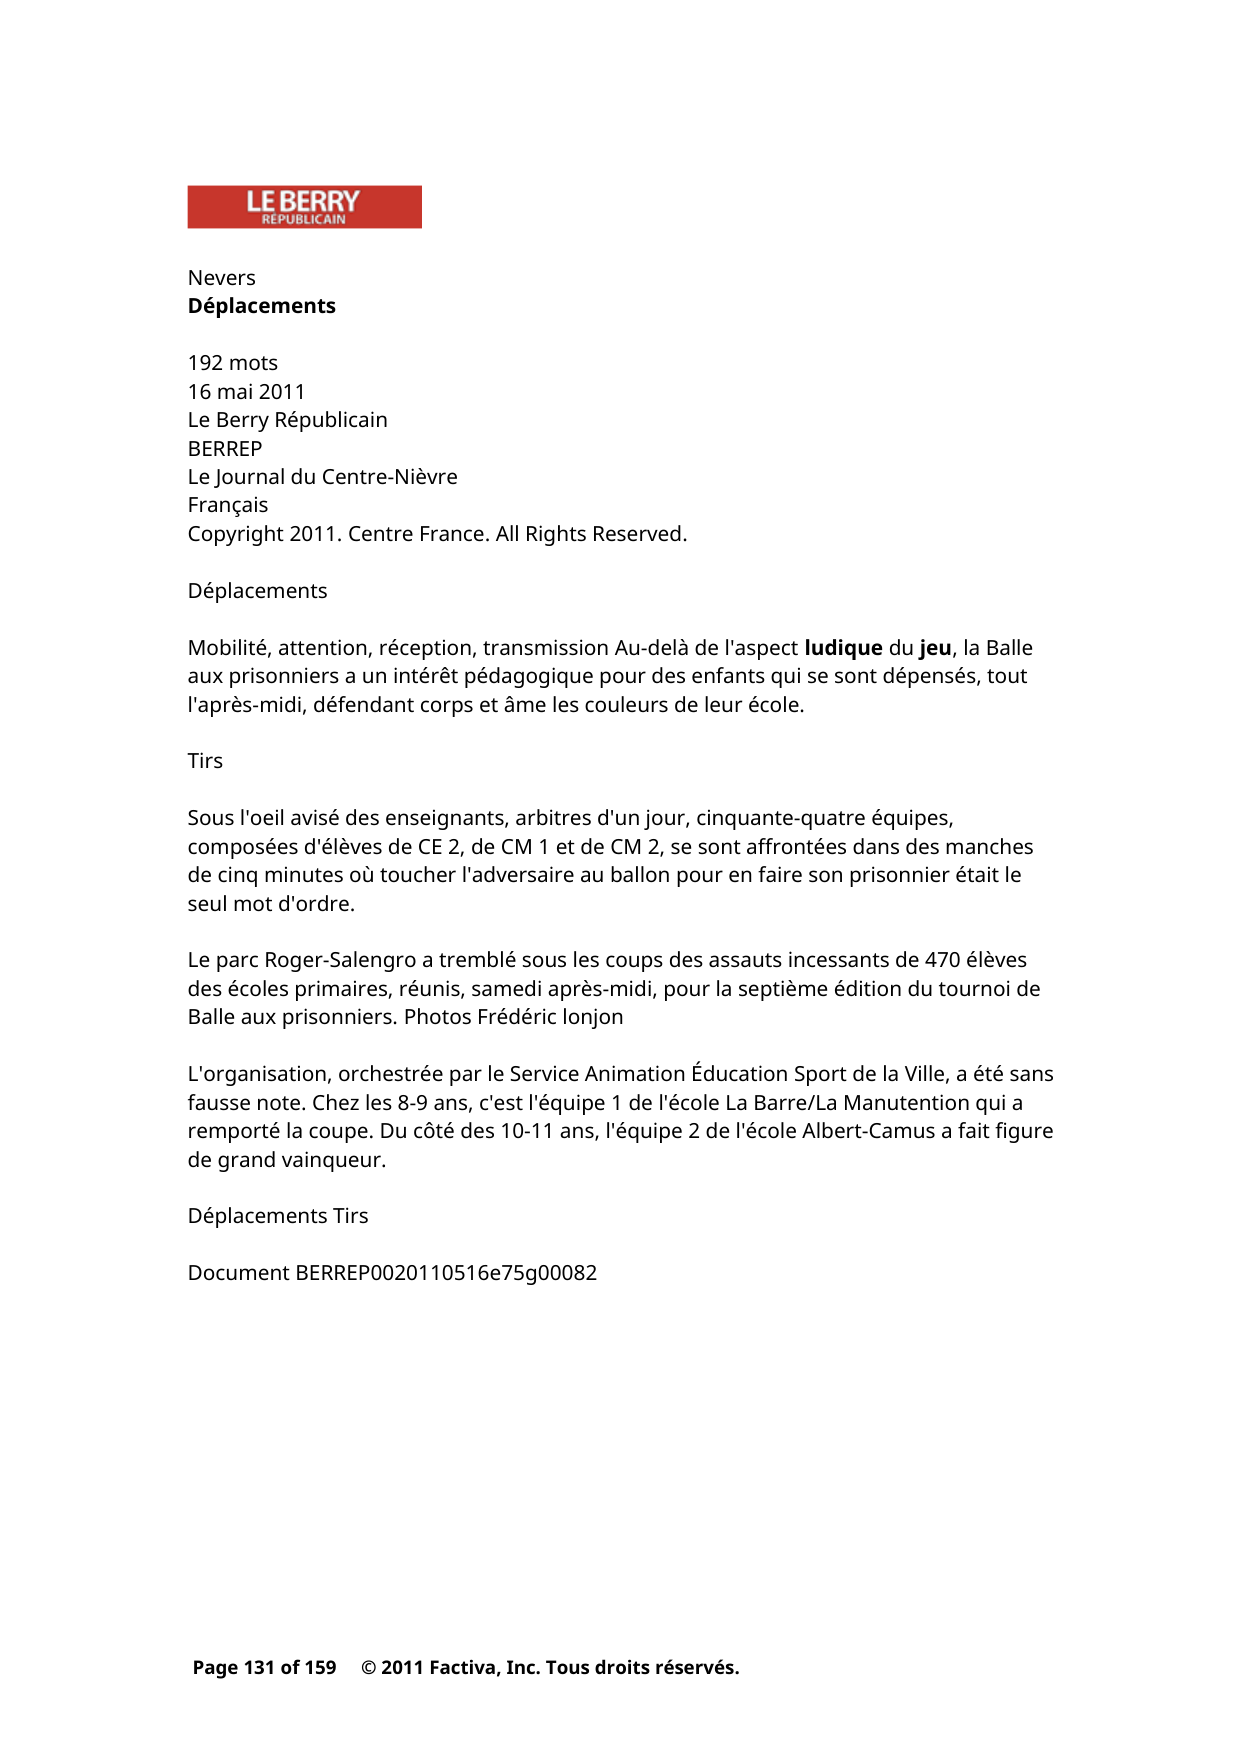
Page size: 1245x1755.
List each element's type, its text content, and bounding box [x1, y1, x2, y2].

text 16 mai 2011 [187, 377, 1057, 405]
text Document BERREP0020110516e75g00082 [187, 1258, 1057, 1287]
picture [187, 178, 422, 235]
text Nevers [187, 263, 1057, 292]
text Tirs [187, 747, 1057, 775]
text Français [187, 491, 1057, 519]
text Le Journal du Centre-Nièvre [187, 462, 1057, 491]
text L'organisation, orchestrée par le Service Animation Éducation Sport de la Ville, a été sans fausse note. Chez les 8-9 ans, c'est l'équipe 1 de l'école La Barre/La Manutention qui a remporté la coupe. Du côté des 10-11 ans, l'équipe 2 de l'école Albert-Camus a fait figure de grand vainqueur. [187, 1059, 1057, 1173]
text Le parc Roger-Salengro a tremblé sous les coups des assauts incessants de 470 élèves des écoles primaires, réunis, samedi après-midi, pour la septième édition du tournoi de Balle aux prisonniers. Photos Frédéric lonjon [187, 946, 1057, 1031]
text Sous l'oeil avisé des enseignants, arbitres d'un jour, cinquante-quatre équipes, composées d'élèves de CE 2, de CM 1 et de CM 2, se sont affrontées dans des manches de cinq minutes où toucher l'adversaire au ballon pour en faire son prisonnier était le seul mot d'ordre. [187, 803, 1057, 917]
text Copyright 2011. Centre France. All Rights Reserved. [187, 519, 1057, 547]
text Déplacements [187, 292, 1057, 320]
text Mobilité, attention, réception, transmission Au-delà de l'aspect ludique du jeu, la Balle aux prisonniers a un intérêt pédagogique pour des enfants qui se sont dépensés, tout l'après-midi, défendant corps et âme les couleurs de leur école. [187, 633, 1057, 718]
text Déplacements [187, 576, 1057, 604]
text Le Berry Républicain [187, 405, 1057, 434]
text 192 mots [187, 348, 1057, 377]
text BERREP [187, 434, 1057, 462]
text Déplacements Tirs [187, 1202, 1057, 1230]
